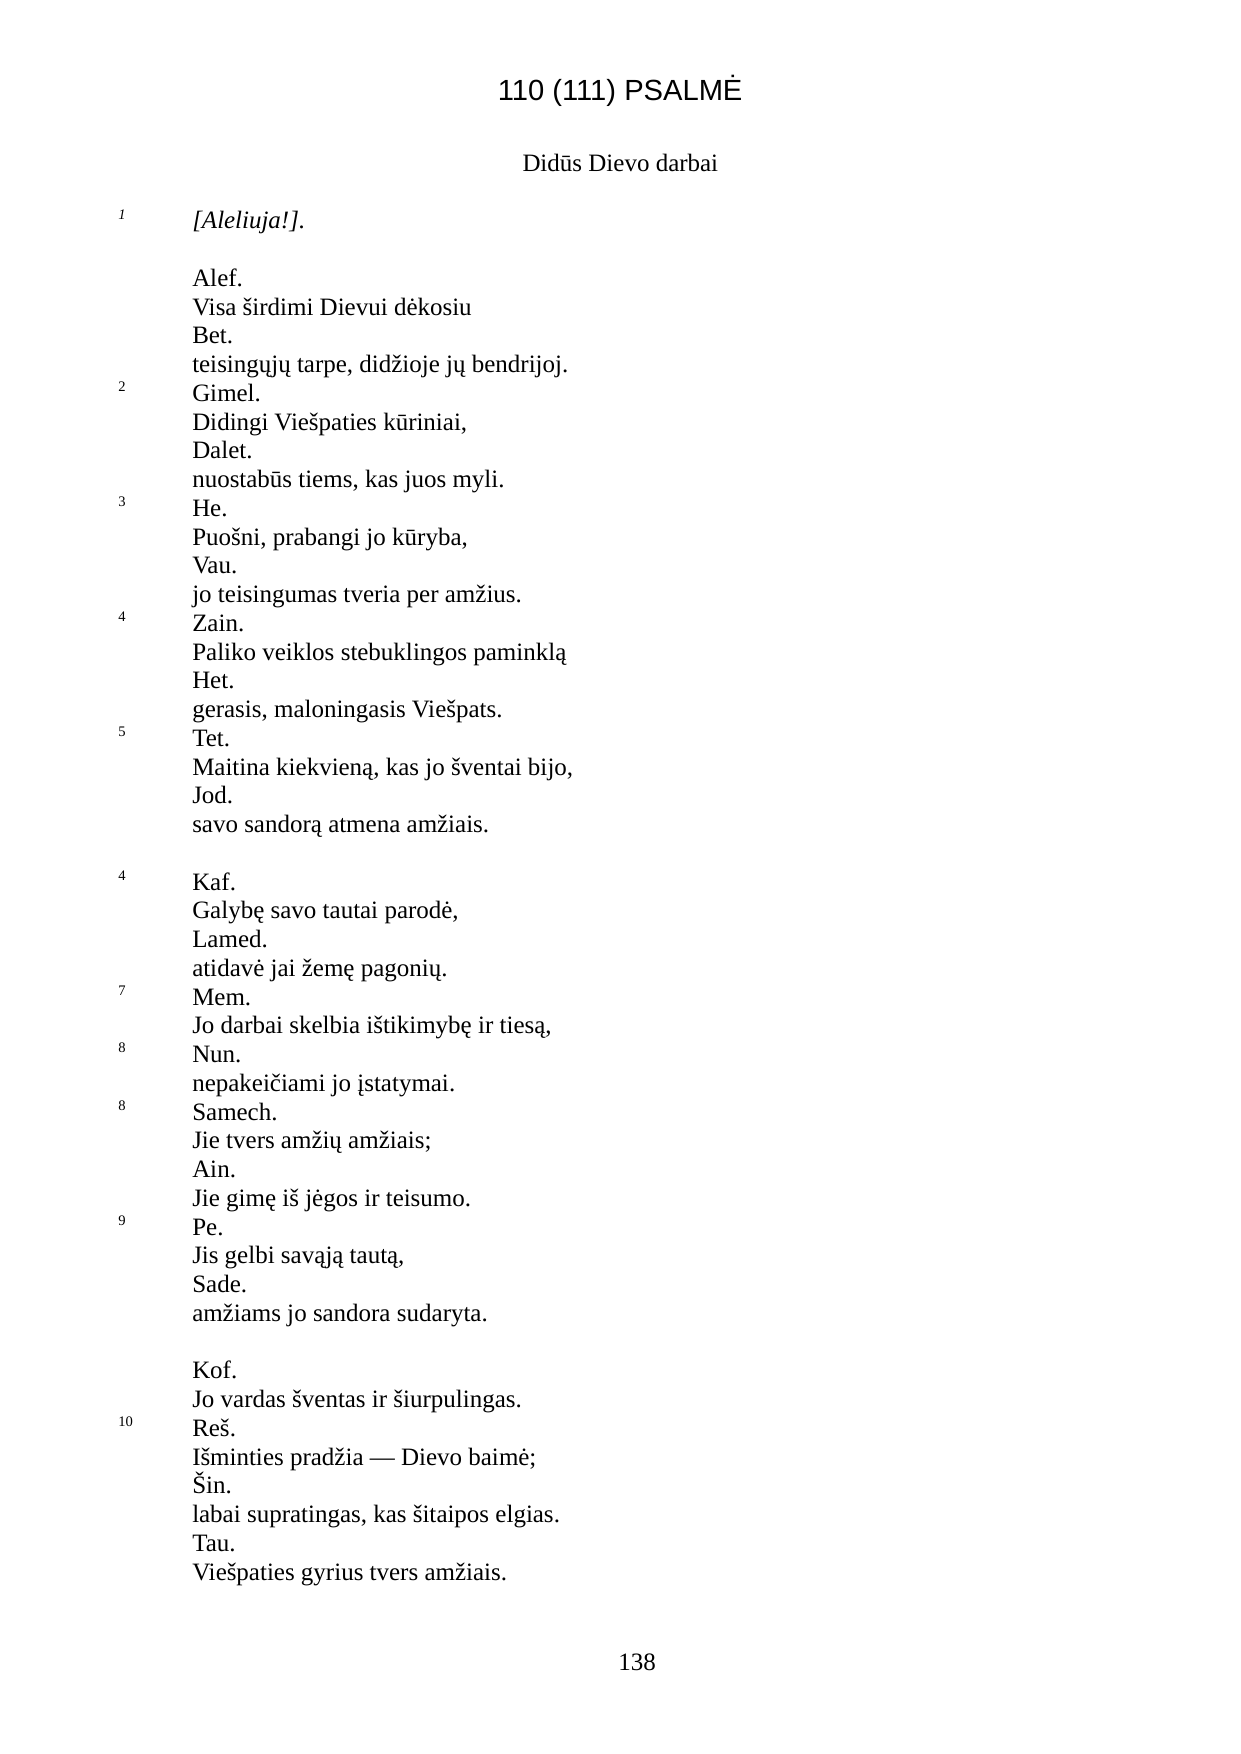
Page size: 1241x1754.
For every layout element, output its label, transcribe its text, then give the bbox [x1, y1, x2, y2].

text jo teisingumas tveria per amžius. [118, 579, 1122, 608]
text Jis gelbi savąją tautą, [118, 1241, 1122, 1269]
text Lamed. [118, 924, 1122, 953]
text Dalet. [118, 436, 1122, 464]
text Tau. [118, 1528, 1122, 1557]
text Het. [118, 666, 1122, 694]
text Maitina kiekvieną, kas jo šventai bijo, [118, 752, 1122, 781]
text Jo vardas šventas ir šiurpulingas. [118, 1384, 1122, 1413]
text 7 Mem. [118, 982, 1122, 1011]
text 8 Samech. [118, 1097, 1122, 1126]
text 5 Tet. [118, 723, 1122, 752]
text 1 [Aleliuja!]. [118, 206, 1122, 234]
text amžiams jo sandora sudaryta. [118, 1298, 1122, 1327]
text teisingųjų tarpe, didžioje jų bendrijoj. [118, 349, 1122, 378]
text Ain. [118, 1154, 1122, 1183]
text labai supratingas, kas šitaipos elgias. [118, 1499, 1122, 1528]
text Didūs Dievo darbai [118, 148, 1122, 177]
subtitle 110 (111) PSALMĖ [118, 73, 1122, 107]
text 8 Nun. [118, 1039, 1122, 1068]
text Kof. [118, 1356, 1122, 1384]
text Šin. [118, 1471, 1122, 1499]
text Išminties pradžia — Dievo baimė; [118, 1442, 1122, 1471]
text Sade. [118, 1269, 1122, 1298]
text Jie gimę iš jėgos ir teisumo. [118, 1183, 1122, 1212]
text 2 Gimel. [118, 378, 1122, 407]
text 4 Kaf. [118, 867, 1122, 896]
text Bet. [118, 321, 1122, 349]
text nepakeičiami jo įstatymai. [118, 1068, 1122, 1097]
text Jie tvers amžių amžiais; [118, 1126, 1122, 1154]
text 3 He. [118, 493, 1122, 522]
text Galybę savo tautai parodė, [118, 896, 1122, 924]
text savo sandorą atmena amžiais. [118, 809, 1122, 838]
text 10 Reš. [118, 1413, 1122, 1442]
text Jo darbai skelbia ištikimybę ir tiesą, [118, 1011, 1122, 1039]
text Viešpaties gyrius tvers amžiais. [118, 1557, 1122, 1586]
text atidavė jai žemę pagonių. [118, 953, 1122, 982]
text gerasis, maloningasis Viešpats. [118, 694, 1122, 723]
text Paliko veiklos stebuklingos paminklą [118, 637, 1122, 666]
text 9 Pe. [118, 1212, 1122, 1241]
text Visa širdimi Dievui dėkosiu [118, 292, 1122, 321]
text Alef. [118, 263, 1122, 292]
text nuostabūs tiems, kas juos myli. [118, 464, 1122, 493]
text Didingi Viešpaties kūriniai, [118, 407, 1122, 436]
text Vau. [118, 551, 1122, 579]
text Puošni, prabangi jo kūryba, [118, 522, 1122, 551]
text Jod. [118, 781, 1122, 809]
text 4 Zain. [118, 608, 1122, 637]
